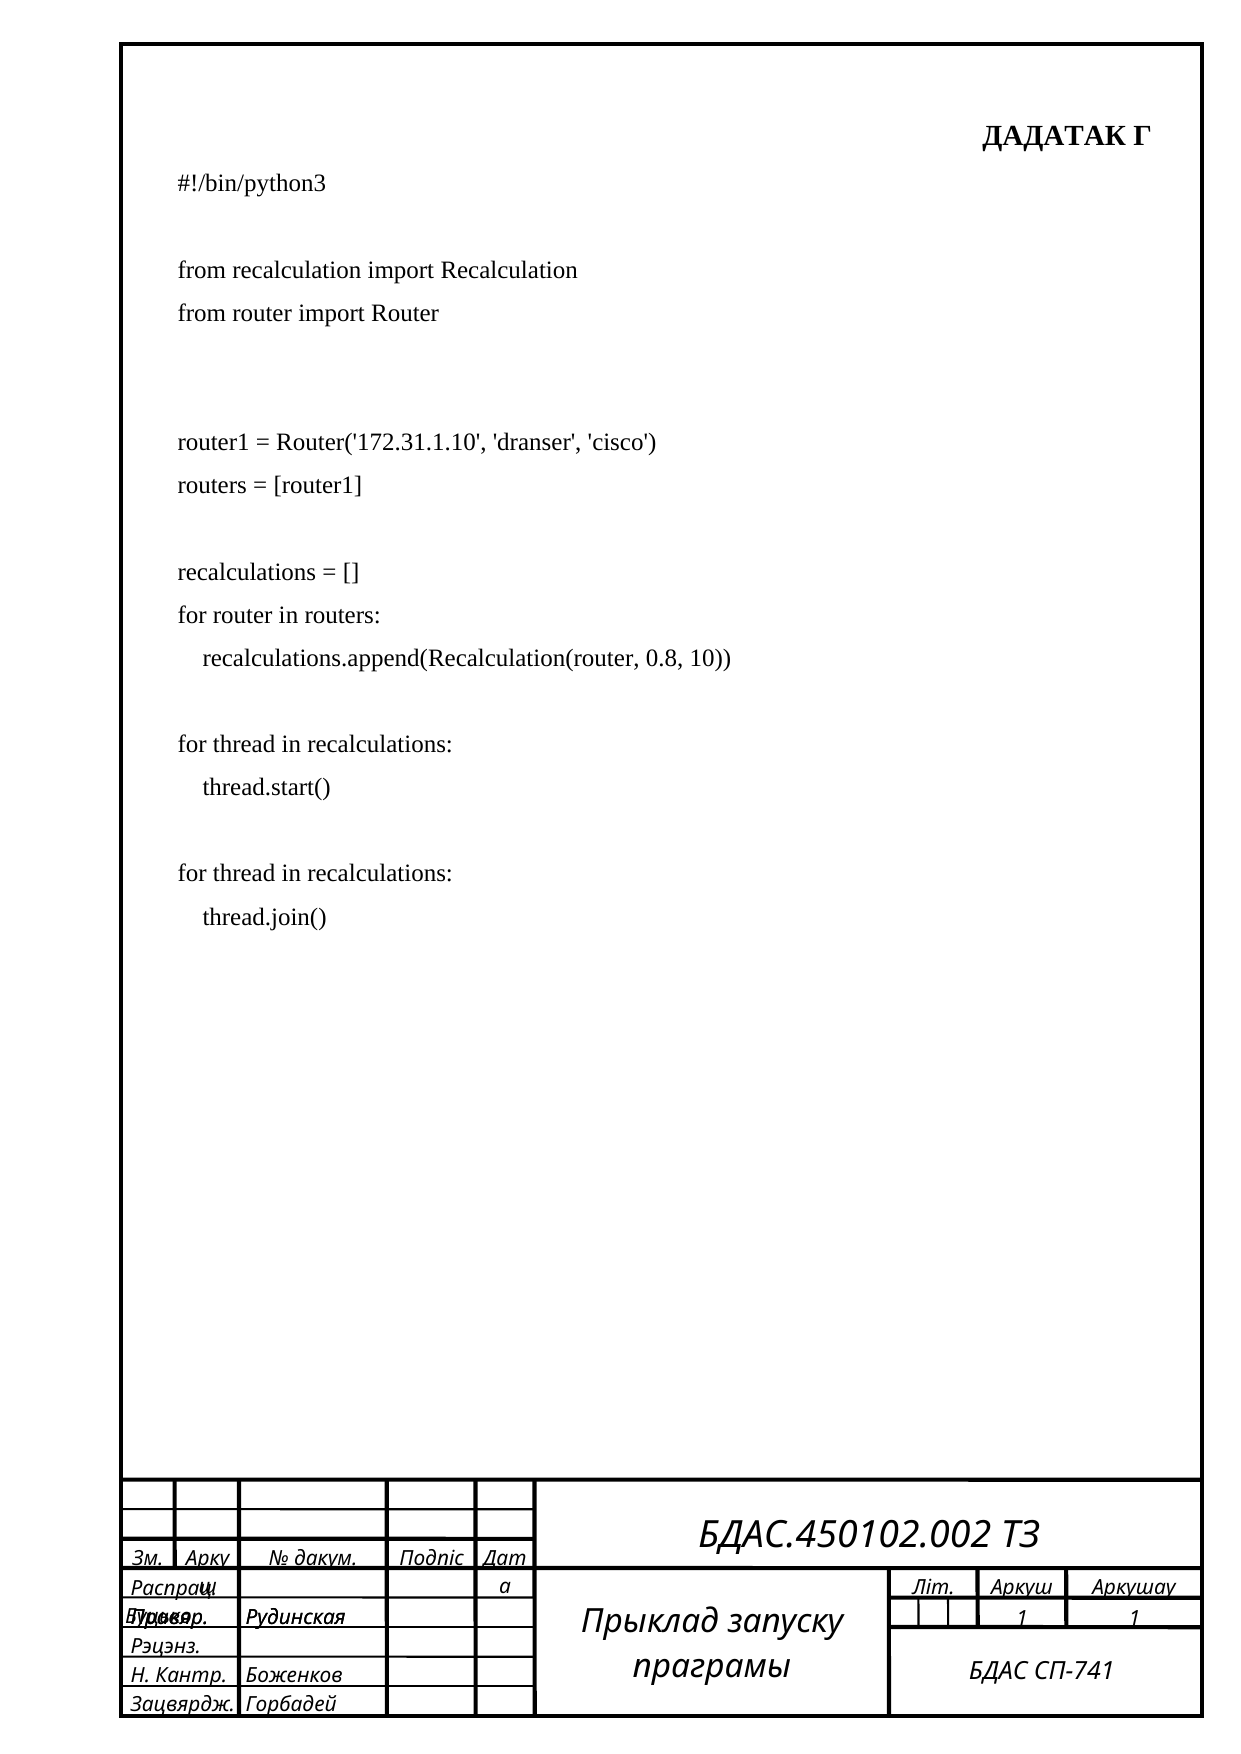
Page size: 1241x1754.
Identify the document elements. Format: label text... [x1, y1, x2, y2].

text #!/bin/python3 [177, 168, 1152, 197]
text for router in routers: [177, 600, 1152, 628]
text routers = [router1] [177, 470, 1152, 499]
text recalculations = [] [177, 557, 1152, 585]
subtitle ДАДАТАК Г [177, 118, 1152, 152]
text thread.join() [177, 902, 1152, 930]
text thread.start() [177, 772, 1152, 801]
text from router import Router [177, 298, 1152, 327]
text recalculations.append(Recalculation(router, 0.8, 10)) [177, 643, 1152, 672]
text for thread in recalculations: [177, 729, 1152, 758]
text from recalculation import Recalculation [177, 255, 1152, 283]
text router1 = Router('172.31.1.10', 'dranser', 'cisco') [177, 427, 1152, 456]
text for thread in recalculations: [177, 858, 1152, 887]
